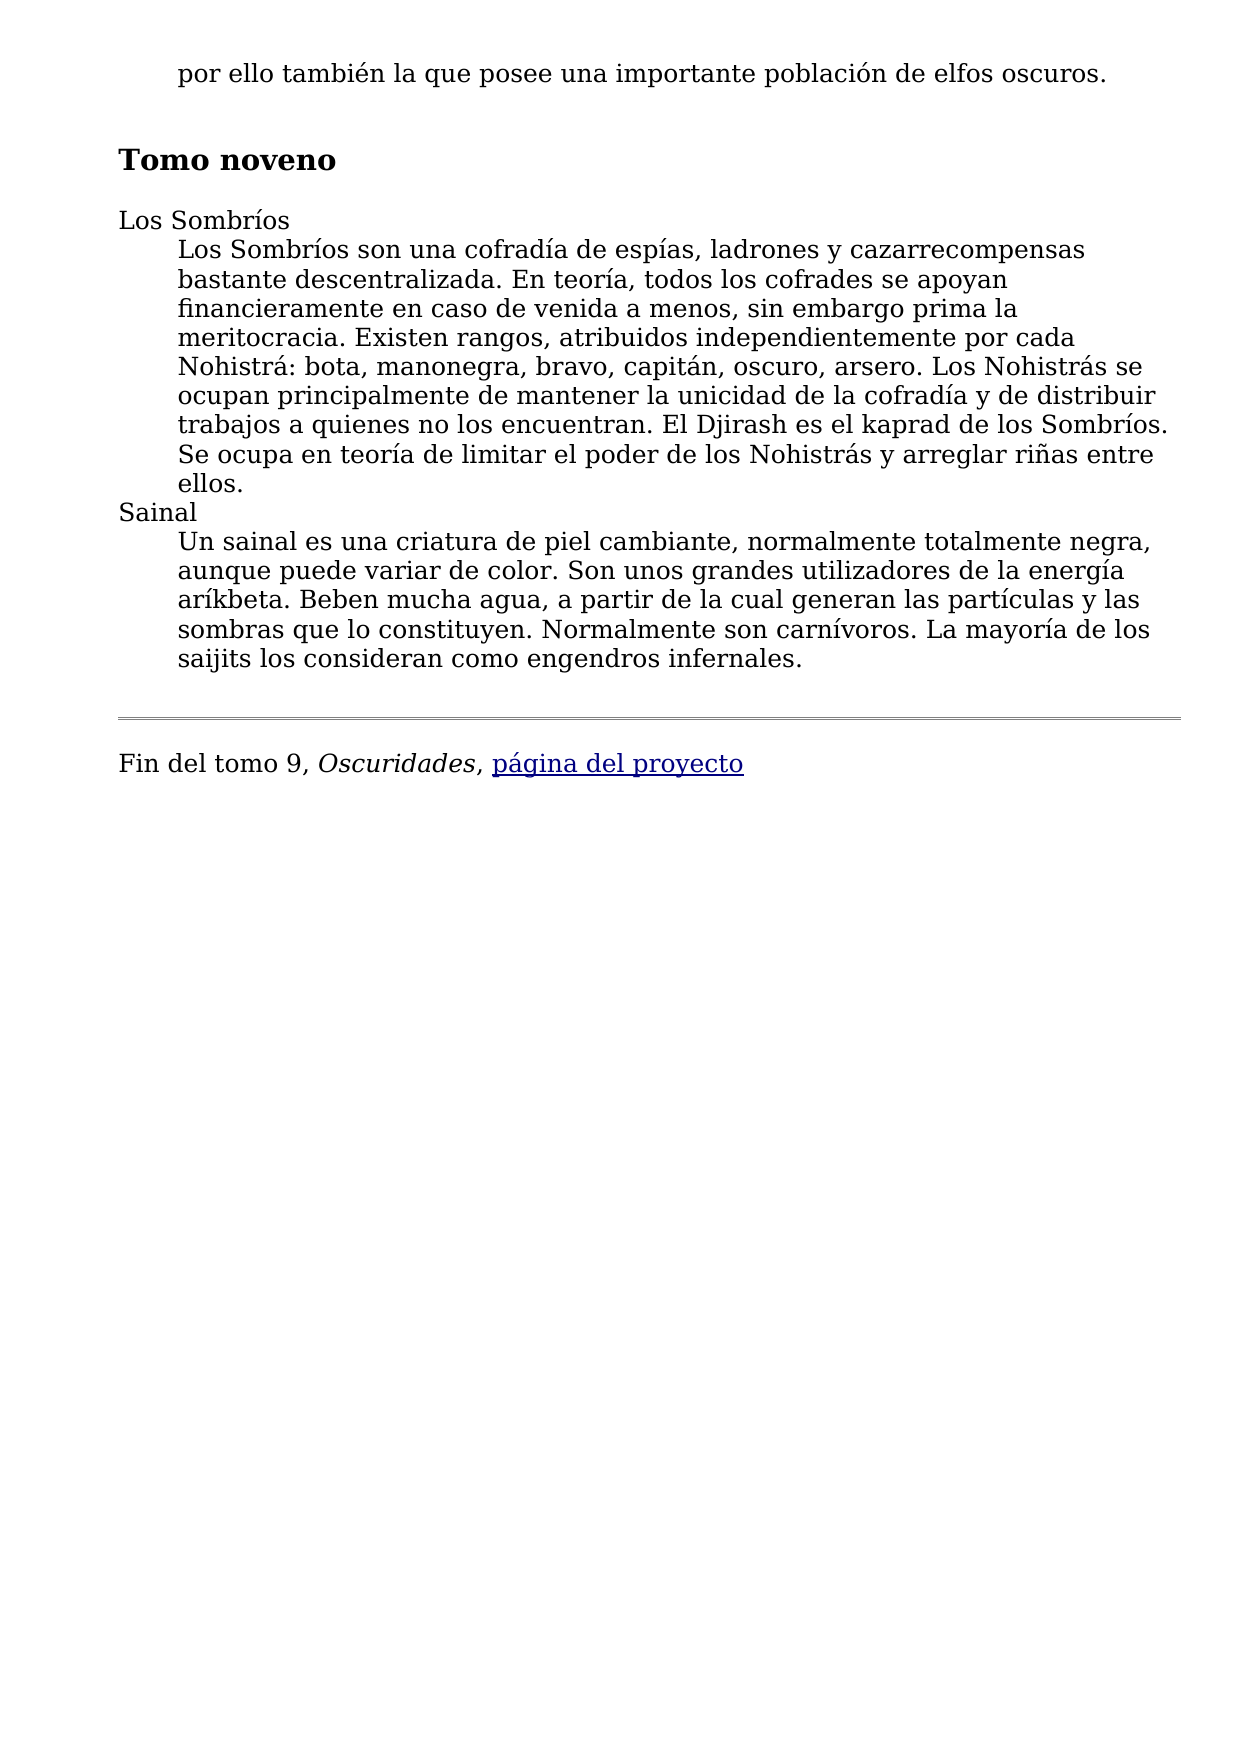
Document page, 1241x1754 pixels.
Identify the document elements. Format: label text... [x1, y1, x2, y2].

list por ello también la que posee una importante población de elfos oscuros. [177, 59, 1181, 88]
text Fin del tomo 9, Oscuridades, página del proyecto [118, 749, 1181, 778]
list Un sainal es una criatura de piel cambiante, normalmente totalmente negra, aunque puede variar de color. Son unos grandes utilizadores de la energía aríkbeta. Beben mucha agua, a partir de la cual generan las partículas y las sombras que lo constituyen. Normalmente son carnívoros. La mayoría de los saijits los consideran como engendros infernales. [177, 527, 1181, 673]
subtitle Los Sombríos [118, 206, 1181, 236]
subtitle Sainal [118, 498, 1181, 527]
list Los Sombríos son una cofradía de espías, ladrones y cazarrecompensas bastante descentralizada. En teoría, todos los cofrades se apoyan financieramente en caso de venida a menos, sin embargo prima la meritocracia. Existen rangos, atribuidos independientemente por cada Nohistrá: bota, manonegra, bravo, capitán, oscuro, arsero. Los Nohistrás se ocupan principalmente de mantener la unicidad de la cofradía y de distribuir trabajos a quienes no los encuentran. El Djirash es el kaprad de los Sombríos. Se ocupa en teoría de limitar el poder de los Nohistrás y arreglar riñas entre ellos. [177, 236, 1181, 498]
subtitle Tomo noveno [118, 143, 1181, 177]
